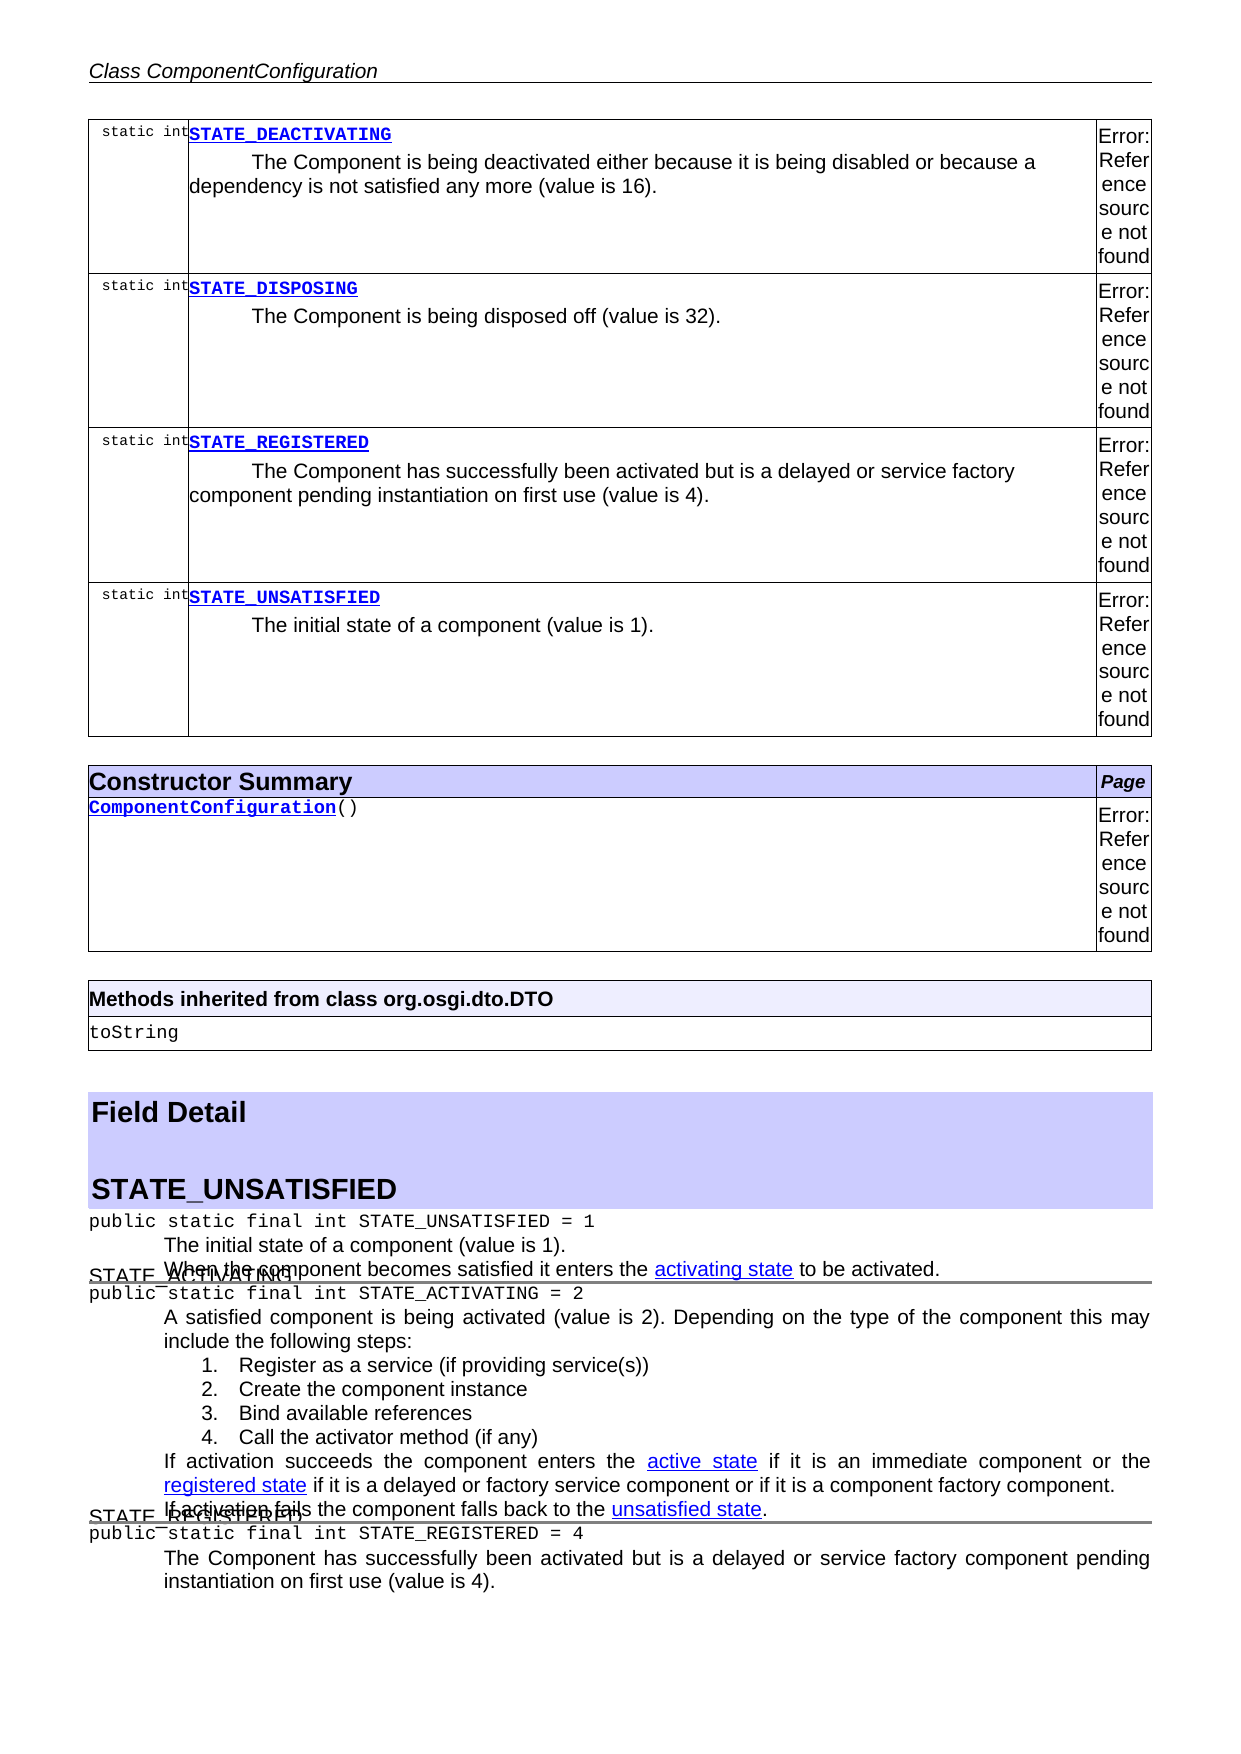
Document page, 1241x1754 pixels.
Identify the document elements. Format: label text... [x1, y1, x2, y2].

table_cell STATE_DISPOSING The Component is being disposed off (value is 32). [189, 274, 1096, 427]
table_cell Error: Reference source not found [1097, 798, 1151, 951]
table_cell STATE_REGISTERED The Component has successfully been activated but is a delayed or service factory component pending instantiation on first use (value is 4). [189, 428, 1096, 582]
table_cell static int [89, 428, 188, 582]
table_header Constructor Summary [89, 766, 1096, 797]
table_cell STATE_DEACTIVATING The Component is being deactivated either because it is being disabled or because a dependency is not satisfied any more (value is 16). [189, 120, 1096, 273]
text public static final int STATE_ACTIVATING = 2 [88, 1284, 1152, 1305]
table_cell Error: Reference source not found [1097, 274, 1151, 427]
table_header Methods inherited from class org.osgi.dto.DTO [89, 981, 1151, 1016]
table_cell static int [89, 583, 188, 736]
text The initial state of a component (value is 1). [163, 1233, 1152, 1257]
text When the component becomes satisfied it enters the activating state to be activated. [163, 1257, 1152, 1281]
table_cell Error: Reference source not found [1097, 428, 1151, 582]
table_header Page [1097, 766, 1151, 797]
table_cell static int [89, 274, 188, 427]
text The Component has successfully been activated but is a delayed or service factory component pending instantiation on first use (value is 4). [163, 1545, 1152, 1593]
text If activation fails the component falls back to the unsatisfied state. [163, 1497, 1152, 1521]
list Bind available references [201, 1401, 1152, 1425]
table_cell static int [89, 120, 188, 273]
table_cell toString [89, 1017, 1151, 1050]
list Call the activator method (if any) [201, 1425, 1152, 1449]
subtitle STATE_UNSATISFIED [90, 1170, 1152, 1208]
text If activation succeeds the component enters the active state if it is an immediate component or the registered state if it is a delayed or factory service component or if it is a component factory component. [163, 1449, 1152, 1497]
table_cell ComponentConfiguration() [89, 798, 1096, 951]
text public static final int STATE_UNSATISFIED = 1 [88, 1211, 1152, 1233]
list Register as a service (if providing service(s)) [201, 1353, 1152, 1377]
table_cell Error: Reference source not found [1097, 120, 1151, 273]
text public static final int STATE_REGISTERED = 4 [88, 1524, 1152, 1545]
list Create the component instance [201, 1377, 1152, 1401]
table_cell Error: Reference source not found [1097, 583, 1151, 736]
text A satisfied component is being activated (value is 2). Depending on the type of the component this may include the following steps: [163, 1305, 1152, 1353]
table_cell STATE_UNSATISFIED The initial state of a component (value is 1). [189, 583, 1096, 736]
subtitle Field Detail [90, 1093, 1152, 1128]
